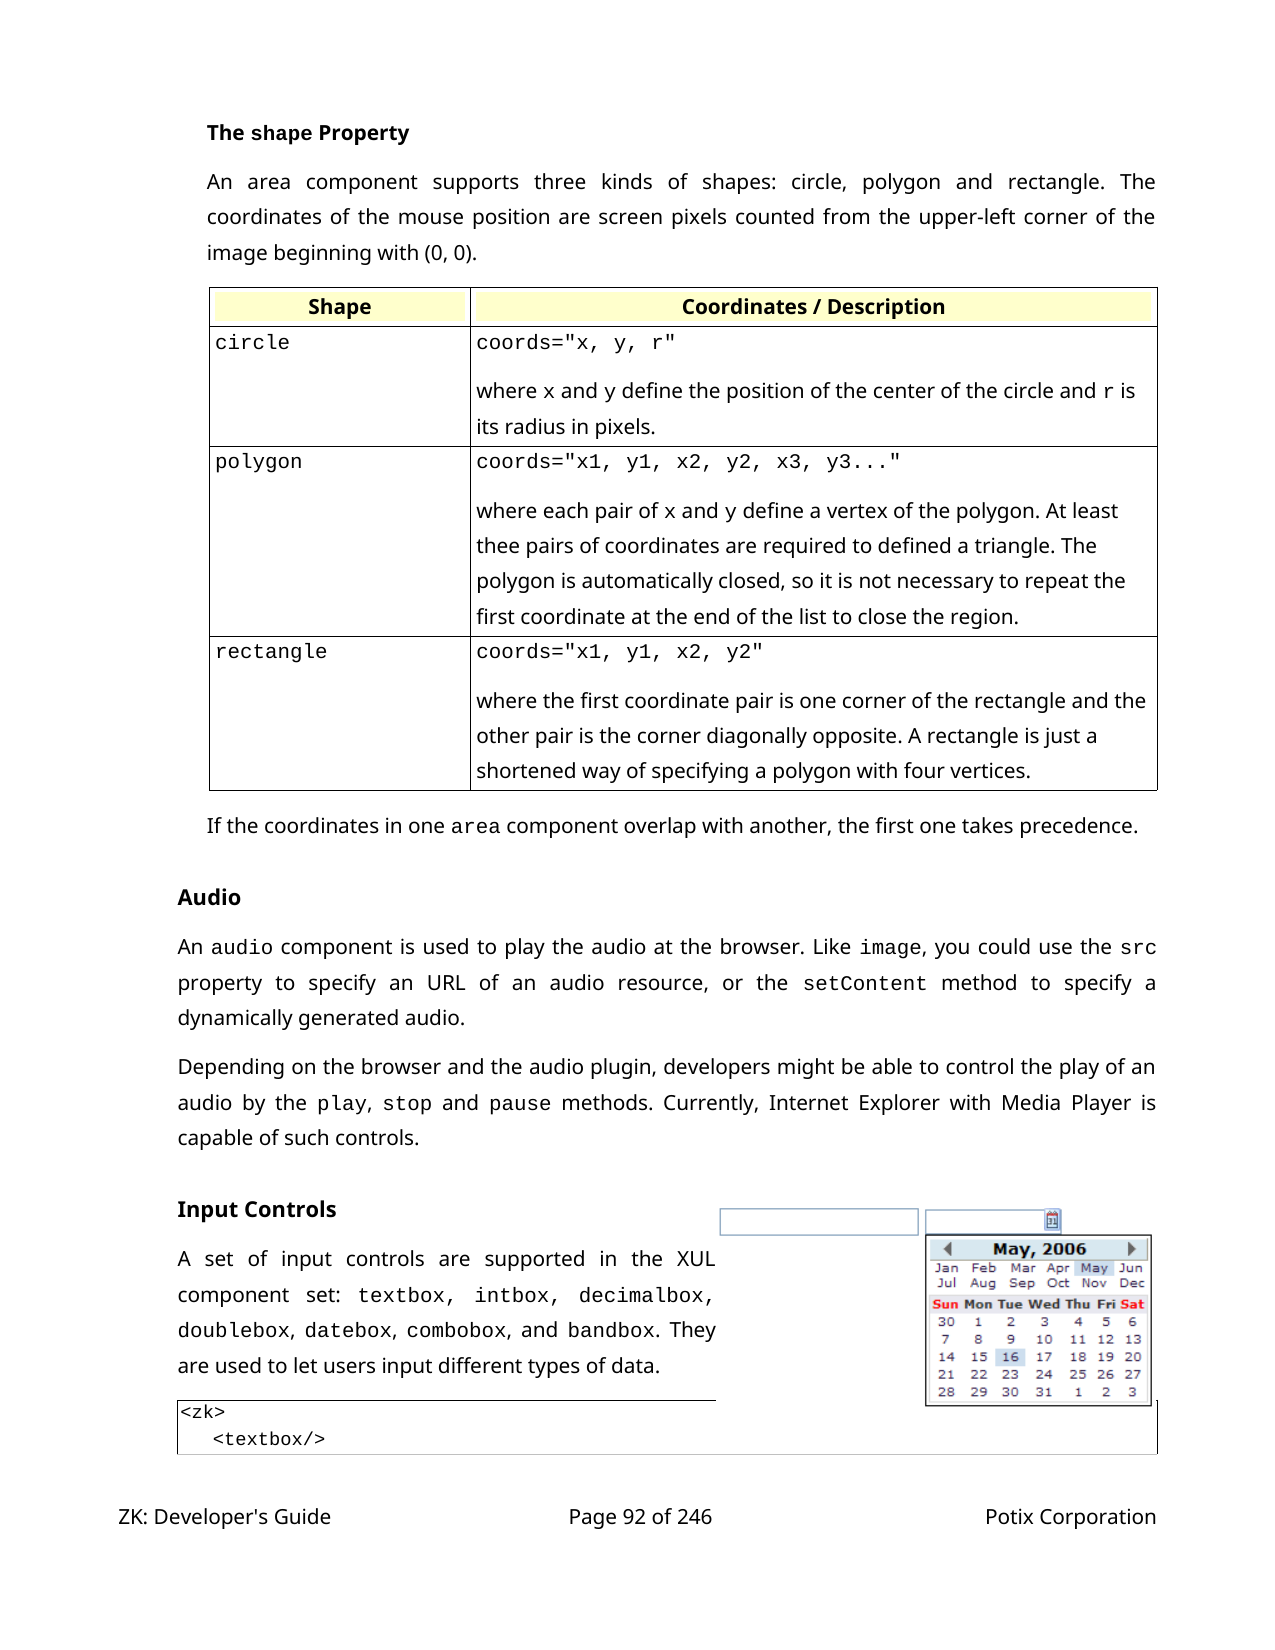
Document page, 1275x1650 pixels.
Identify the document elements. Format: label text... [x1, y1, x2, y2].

subtitle Input Controls [177, 1194, 1157, 1224]
text An audio component is used to play the audio at the browser. Like image, you could use the src property to specify an URL of an audio resource, or the setContent method to specify a dynamically generated audio. [177, 932, 1157, 1032]
text A set of input controls are supported in the XUL component set: textbox, intbox, decimalbox, doublebox, datebox, combobox, and bandbox. They are used to let users input different types of data. [177, 1244, 716, 1379]
table_cell coords="x, y, r" where x and y define the position of the center of the circle and r is its radius in pixels. [471, 327, 1157, 446]
table_header Shape [210, 288, 470, 326]
subtitle Audio [177, 882, 1157, 912]
text Depending on the browser and the audio plugin, developers might be able to control the play of an audio by the play, stop and pause methods. Currently, Internet Explorer with Media Player is capable of such controls. [177, 1052, 1157, 1151]
table_cell polygon [210, 447, 470, 636]
text An area component supports three kinds of shapes: circle, polygon and rectangle. The coordinates of the mouse position are screen pixels counted from the upper-left corner of the image beginning with (0, 0). [207, 167, 1157, 266]
picture [716, 1202, 1157, 1409]
table_cell rectangle [210, 637, 470, 790]
table_cell coords="x1, y1, x2, y2, x3, y3..." where each pair of x and y define a vertex of the polygon. At least thee pairs of coordinates are required to defined a triangle. The polygon is automatically closed, so it is not necessary to repeat the first coordinate at the end of the list to close the region. [471, 447, 1157, 636]
table_cell coords="x1, y1, x2, y2" where the first coordinate pair is one corner of the rectangle and the other pair is the corner diagonally opposite. A rectangle is just a shortened way of specifying a polygon with four vertices. [471, 637, 1157, 790]
table_header Coordinates / Description [471, 288, 1157, 326]
text <zk> [178, 1401, 1157, 1424]
text If the coordinates in one area component overlap with another, the first one takes precedence. [207, 811, 1157, 839]
subtitle The shape Property [207, 118, 1157, 147]
table_cell circle [210, 327, 470, 446]
text <textbox/> [178, 1427, 1157, 1454]
